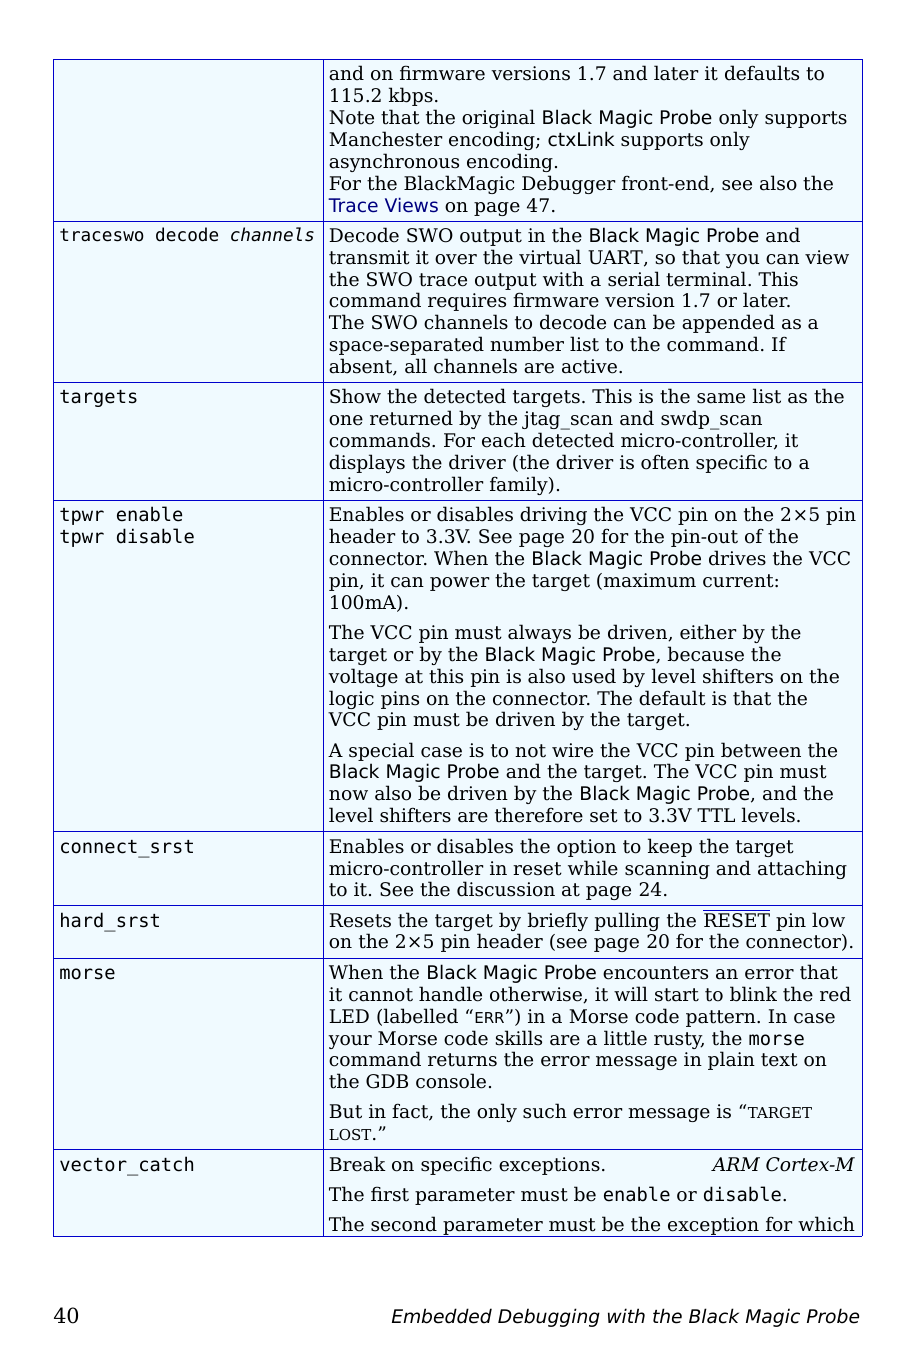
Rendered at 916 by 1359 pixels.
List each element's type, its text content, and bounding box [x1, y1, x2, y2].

table_cell hard_srst [54, 906, 323, 958]
table_cell When the Black Magic Probe encounters an error that it cannot handle otherwise, it will start to blink the red LED (labelled “err”) in a Morse code pattern. In case your Morse code skills are a little rusty, the morse command returns the error message in plain text on the GDB console. But in fact, the only such error message is “target lost.” [324, 959, 862, 1149]
table_cell connect_srst [54, 832, 323, 905]
table_cell Break on specific exceptions. ARM Cortex-M The first parameter must be enable or disable. The second parameter must be the exception for which [324, 1150, 862, 1236]
table_cell Enables or disables driving the VCC pin on the 2×5 pin header to 3.3V. See page 20 for the pin-out of the connector. When the Black Magic Probe drives the VCC pin, it can power the target (maximum current: 100mA). The VCC pin must always be driven, either by the target or by the Black Magic Probe, because the voltage at this pin is also used by level shifters on the logic pins on the connector. The default is that the VCC pin must be driven by the target. A special case is to not wire the VCC pin between the Black Magic Probe and the target. The VCC pin must now also be driven by the Black Magic Probe, and the level shifters are therefore set to 3.3V TTL levels. [324, 501, 862, 831]
table_cell Show the detected targets. This is the same list as the one returned by the jtag_scan and swdp_scan commands. For each detected micro-controller, it displays the driver (the driver is often specific to a micro-controller family). [324, 383, 862, 500]
table_cell targets [54, 383, 323, 500]
table_cell traceswo decode channels [54, 222, 323, 382]
table_cell and on firmware versions 1.7 and later it defaults to 115.2 kbps. Note that the original Black Magic Probe only supports Manchester encoding; ctxLink supports only asynchronous encoding. For the BlackMagic Debugger front-end, see also the Trace Views on page 47. [324, 60, 862, 221]
table_cell Enables or disables the option to keep the target micro-controller in reset while scanning and attaching to it. See the discussion at page 24. [324, 832, 862, 905]
table_cell morse [54, 959, 323, 1149]
table_cell vector_catch [54, 1150, 323, 1236]
table_cell Decode SWO output in the Black Magic Probe and transmit it over the virtual UART, so that you can view the SWO trace output with a serial terminal. This command requires firmware version 1.7 or later. The SWO channels to decode can be appended as a space-separated number list to the command. If absent, all channels are active. [324, 222, 862, 382]
table_cell Resets the target by briefly pulling the RESET pin low on the 2×5 pin header (see page 20 for the connector). [324, 906, 862, 958]
table_cell [54, 60, 323, 221]
table_cell tpwr enable tpwr disable [54, 501, 323, 831]
